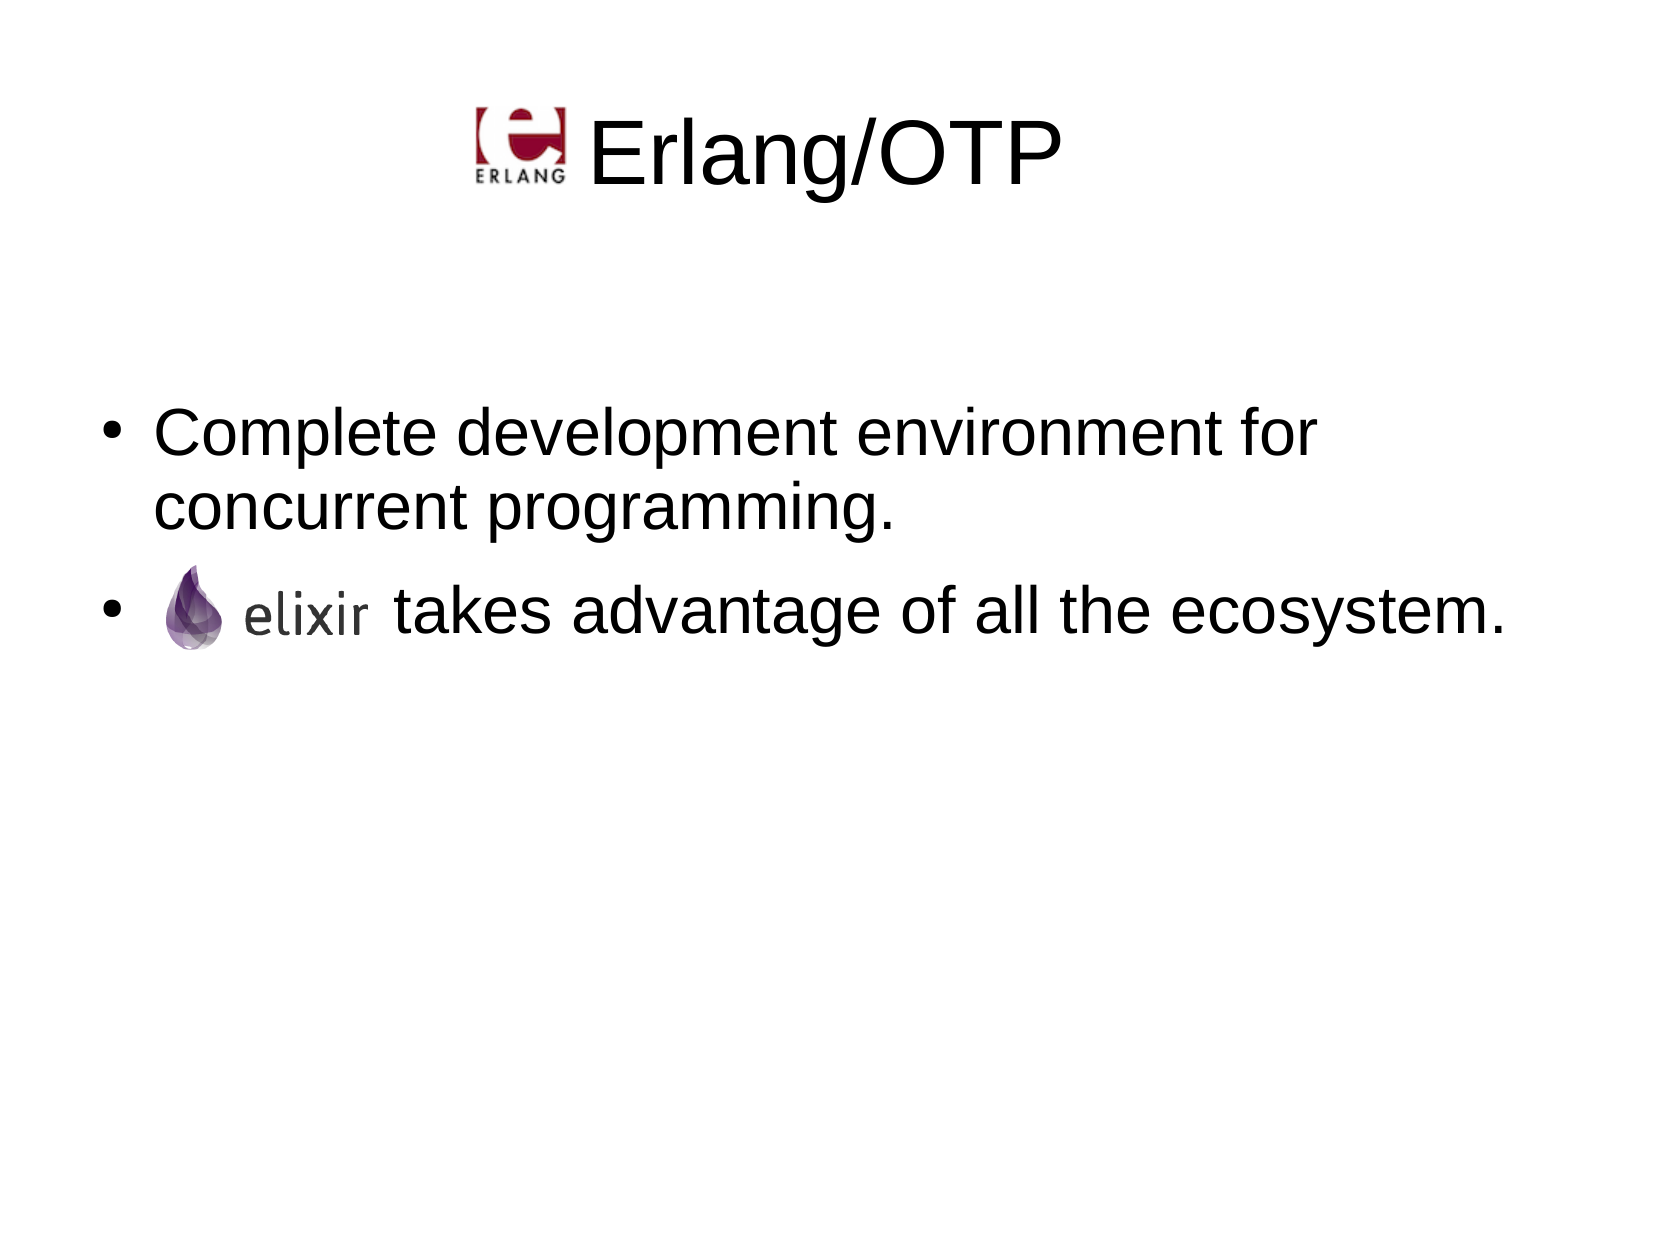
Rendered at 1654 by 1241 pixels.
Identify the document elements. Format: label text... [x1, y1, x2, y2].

picture [475, 106, 567, 185]
picture [166, 565, 368, 650]
list Complete development environment for concurrent programming. takes advantage of all the ecosystem. [82, 290, 1571, 1010]
title Erlang/OTP [82, 49, 1571, 257]
